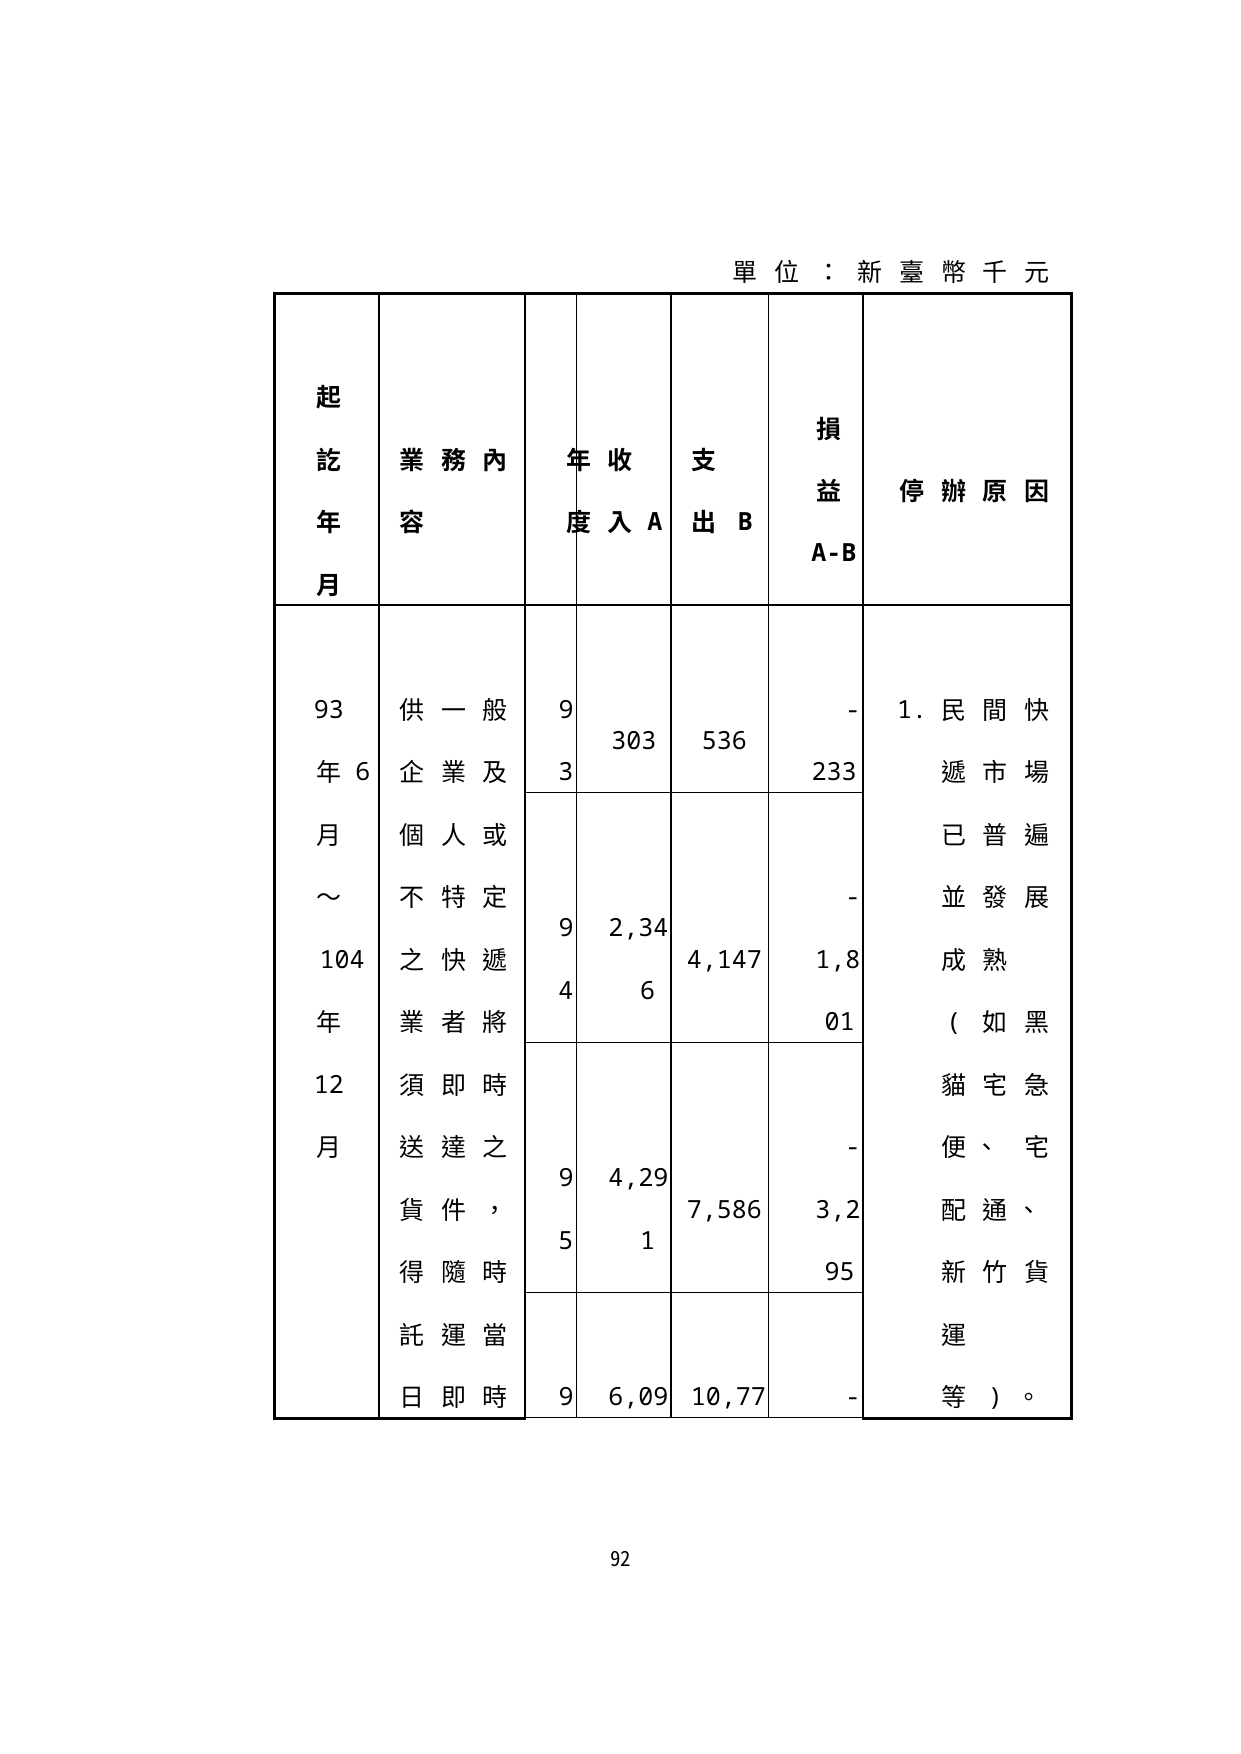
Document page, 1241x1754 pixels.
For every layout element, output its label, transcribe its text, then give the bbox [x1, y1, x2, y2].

table_header 支出B [672, 295, 768, 604]
table_cell -1,801 [769, 793, 862, 1042]
table_cell 2,346 [577, 793, 670, 1042]
table_cell 供一般企業及個人或不特定之快遞業者將須即時送達之貨件，得隨時託運當日即時 [380, 606, 524, 1417]
table_header 收入A [577, 295, 670, 604]
table_cell 1.民間快遞市場已普遍並發展成熟(如黑貓宅急便、宅配通、新竹貨運等)。 [864, 606, 1070, 1417]
table_header 業務內容 [380, 295, 524, 604]
table_cell 6,09 [577, 1293, 670, 1417]
table_cell 93 [526, 606, 576, 792]
table_header 停辦原因 [864, 295, 1070, 604]
table_cell 94 [526, 793, 576, 1042]
table_cell 93年6月～104年12月 [276, 606, 378, 1417]
table_cell 10,77 [672, 1293, 768, 1417]
table_cell [769, 1293, 862, 1417]
table_header 損益A-B [769, 295, 862, 604]
table_cell 4,147 [672, 793, 768, 1042]
table_cell -3,295 [769, 1043, 862, 1292]
table_header 年度 [526, 295, 576, 604]
table_cell 9 [526, 1293, 576, 1417]
table_cell 536 [672, 606, 768, 792]
table_cell 7,586 [672, 1043, 768, 1292]
table_cell 95 [526, 1043, 576, 1292]
table_header 起訖 年月 [276, 295, 378, 604]
table_cell 4,291 [577, 1043, 670, 1292]
text 單位：新臺幣千元 [183, 229, 1058, 292]
table_cell 303 [577, 606, 670, 792]
table_cell -233 [769, 606, 862, 792]
